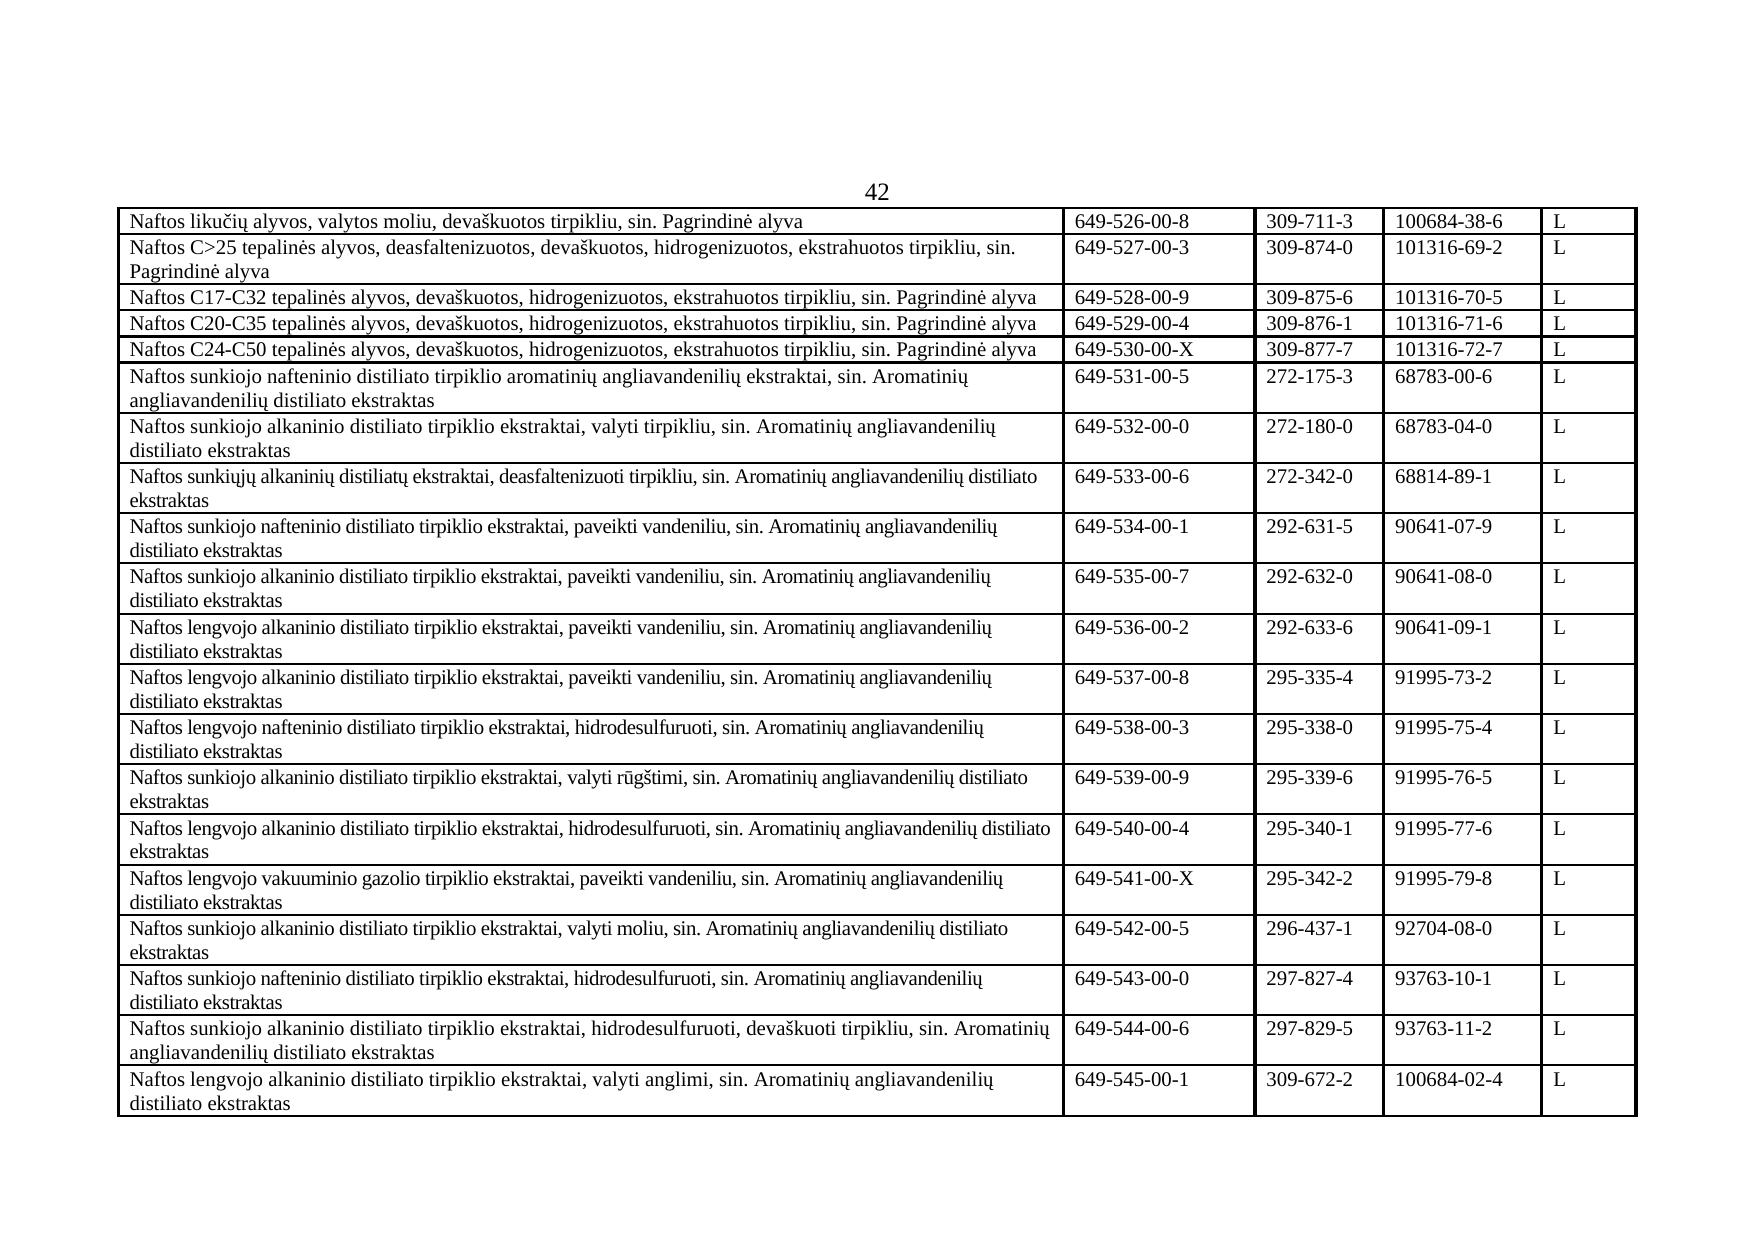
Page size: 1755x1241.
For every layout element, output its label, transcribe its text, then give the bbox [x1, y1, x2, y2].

table_cell Naftos sunkiojo alkaninio distiliato tirpiklio ekstraktai, valyti rūgštimi, sin. Aromatinių angliavandenilių distiliato ekstraktas [120, 765, 1062, 813]
table_cell L [1543, 285, 1634, 309]
table_cell 272-342-0 [1257, 464, 1382, 512]
table_cell Naftos lengvojo alkaninio distiliato tirpiklio ekstraktai, valyti anglimi, sin. Aromatinių angliavandenilių distiliato ekstraktas [120, 1066, 1062, 1114]
table_cell 649-543-00-0 [1065, 966, 1253, 1014]
table_cell 649-538-00-3 [1065, 715, 1253, 763]
table_cell 649-537-00-8 [1065, 665, 1253, 713]
table_cell 649-527-00-3 [1065, 235, 1253, 283]
table_cell 91995-75-4 [1385, 715, 1540, 763]
table_cell Naftos sunkiojo nafteninio distiliato tirpiklio ekstraktai, hidrodesulfuruoti, sin. Aromatinių angliavandenilių distiliato ekstraktas [120, 966, 1062, 1014]
table_cell Naftos sunkiojo alkaninio distiliato tirpiklio ekstraktai, valyti moliu, sin. Aromatinių angliavandenilių distiliato ekstraktas [120, 916, 1062, 964]
table_cell Naftos likučių alyvos, valytos moliu, devaškuotos tirpikliu, sin. Pagrindinė alyva [120, 209, 1062, 233]
table_cell 91995-73-2 [1385, 665, 1540, 713]
table_cell L [1543, 311, 1634, 335]
table_cell Naftos sunkiojo alkaninio distiliato tirpiklio ekstraktai, valyti tirpikliu, sin. Aromatinių angliavandenilių distiliato ekstraktas [120, 414, 1062, 462]
table_cell 295-339-6 [1257, 765, 1382, 813]
table_cell L [1543, 464, 1634, 512]
table_cell 649-539-00-9 [1065, 765, 1253, 813]
table_cell 101316-69-2 [1385, 235, 1540, 283]
table_cell L [1543, 564, 1634, 612]
table_cell 649-545-00-1 [1065, 1066, 1253, 1114]
table_cell 649-531-00-5 [1065, 364, 1253, 412]
table_cell 649-544-00-6 [1065, 1016, 1253, 1064]
table_cell 68783-04-0 [1385, 414, 1540, 462]
table_cell L [1543, 514, 1634, 562]
table_cell 649-540-00-4 [1065, 815, 1253, 863]
table_cell 649-541-00-X [1065, 866, 1253, 914]
table_cell Naftos sunkiojo nafteninio distiliato tirpiklio ekstraktai, paveikti vandeniliu, sin. Aromatinių angliavandenilių distiliato ekstraktas [120, 514, 1062, 562]
table_cell 649-532-00-0 [1065, 414, 1253, 462]
table_cell 90641-07-9 [1385, 514, 1540, 562]
table_cell 649-529-00-4 [1065, 311, 1253, 335]
table_cell Naftos C24-C50 tepalinės alyvos, devaškuotos, hidrogenizuotos, ekstrahuotos tirpikliu, sin. Pagrindinė alyva [120, 338, 1062, 361]
table_cell 272-180-0 [1257, 414, 1382, 462]
table_cell 649-534-00-1 [1065, 514, 1253, 562]
table_cell 295-338-0 [1257, 715, 1382, 763]
table_cell 309-874-0 [1257, 235, 1382, 283]
table_cell L [1543, 916, 1634, 964]
table_cell Naftos C>25 tepalinės alyvos, deasfaltenizuotos, devaškuotos, hidrogenizuotos, ekstrahuotos tirpikliu, sin. Pagrindinė alyva [120, 235, 1062, 283]
table_cell L [1543, 364, 1634, 412]
table_cell L [1543, 615, 1634, 663]
table_cell L [1543, 715, 1634, 763]
table_cell 90641-08-0 [1385, 564, 1540, 612]
table_cell 309-875-6 [1257, 285, 1382, 309]
table_cell 292-631-5 [1257, 514, 1382, 562]
table_cell Naftos lengvojo alkaninio distiliato tirpiklio ekstraktai, paveikti vandeniliu, sin. Aromatinių angliavandenilių distiliato ekstraktas [120, 665, 1062, 713]
table_cell Naftos sunkiojo alkaninio distiliato tirpiklio ekstraktai, hidrodesulfuruoti, devaškuoti tirpikliu, sin. Aromatinių angliavandenilių distiliato ekstraktas [120, 1016, 1062, 1064]
table_cell 272-175-3 [1257, 364, 1382, 412]
table_cell 309-877-7 [1257, 338, 1382, 361]
table_cell L [1543, 338, 1634, 361]
table_cell 649-535-00-7 [1065, 564, 1253, 612]
table_cell 292-632-0 [1257, 564, 1382, 612]
table_cell 68783-00-6 [1385, 364, 1540, 412]
table_cell 101316-70-5 [1385, 285, 1540, 309]
table_cell Naftos C20-C35 tepalinės alyvos, devaškuotos, hidrogenizuotos, ekstrahuotos tirpikliu, sin. Pagrindinė alyva [120, 311, 1062, 335]
table_cell L [1543, 866, 1634, 914]
table_cell 649-536-00-2 [1065, 615, 1253, 663]
table_cell 68814-89-1 [1385, 464, 1540, 512]
table_cell 91995-77-6 [1385, 815, 1540, 863]
table_cell Naftos sunkiųjų alkaninių distiliatų ekstraktai, deasfaltenizuoti tirpikliu, sin. Aromatinių angliavandenilių distiliato ekstraktas [120, 464, 1062, 512]
table_cell L [1543, 414, 1634, 462]
table_cell 101316-71-6 [1385, 311, 1540, 335]
table_cell 295-340-1 [1257, 815, 1382, 863]
table_cell 90641-09-1 [1385, 615, 1540, 663]
table_cell L [1543, 1066, 1634, 1114]
table_cell Naftos sunkiojo nafteninio distiliato tirpiklio aromatinių angliavandenilių ekstraktai, sin. Aromatinių angliavandenilių distiliato ekstraktas [120, 364, 1062, 412]
table_cell 100684-38-6 [1385, 209, 1540, 233]
table_cell 649-530-00-X [1065, 338, 1253, 361]
table_cell Naftos lengvojo vakuuminio gazolio tirpiklio ekstraktai, paveikti vandeniliu, sin. Aromatinių angliavandenilių distiliato ekstraktas [120, 866, 1062, 914]
table_cell 93763-10-1 [1385, 966, 1540, 1014]
table_cell 101316-72-7 [1385, 338, 1540, 361]
table_cell 309-876-1 [1257, 311, 1382, 335]
table_cell Naftos lengvojo nafteninio distiliato tirpiklio ekstraktai, hidrodesulfuruoti, sin. Aromatinių angliavandenilių distiliato ekstraktas [120, 715, 1062, 763]
table_cell 649-526-00-8 [1065, 209, 1253, 233]
table_cell 309-672-2 [1257, 1066, 1382, 1114]
table_cell 296-437-1 [1257, 916, 1382, 964]
table_cell 100684-02-4 [1385, 1066, 1540, 1114]
table_cell 297-827-4 [1257, 966, 1382, 1014]
table_cell 93763-11-2 [1385, 1016, 1540, 1064]
table_cell L [1543, 966, 1634, 1014]
table_cell Naftos C17-C32 tepalinės alyvos, devaškuotos, hidrogenizuotos, ekstrahuotos tirpikliu, sin. Pagrindinė alyva [120, 285, 1062, 309]
table_cell L [1543, 209, 1634, 233]
table_cell L [1543, 765, 1634, 813]
table_cell 297-829-5 [1257, 1016, 1382, 1064]
table_cell 91995-79-8 [1385, 866, 1540, 914]
table_cell L [1543, 1016, 1634, 1064]
table_cell L [1543, 665, 1634, 713]
table_cell 649-542-00-5 [1065, 916, 1253, 964]
table_cell 649-533-00-6 [1065, 464, 1253, 512]
table_cell 292-633-6 [1257, 615, 1382, 663]
table_cell 92704-08-0 [1385, 916, 1540, 964]
table_cell Naftos lengvojo alkaninio distiliato tirpiklio ekstraktai, hidrodesulfuruoti, sin. Aromatinių angliavandenilių distiliato ekstraktas [120, 815, 1062, 863]
table_cell 295-342-2 [1257, 866, 1382, 914]
table_cell 309-711-3 [1257, 209, 1382, 233]
table_cell 91995-76-5 [1385, 765, 1540, 813]
table_cell Naftos lengvojo alkaninio distiliato tirpiklio ekstraktai, paveikti vandeniliu, sin. Aromatinių angliavandenilių distiliato ekstraktas [120, 615, 1062, 663]
table_cell 295-335-4 [1257, 665, 1382, 713]
table_cell L [1543, 815, 1634, 863]
table_cell L [1543, 235, 1634, 283]
table_cell Naftos sunkiojo alkaninio distiliato tirpiklio ekstraktai, paveikti vandeniliu, sin. Aromatinių angliavandenilių distiliato ekstraktas [120, 564, 1062, 612]
table_cell 649-528-00-9 [1065, 285, 1253, 309]
